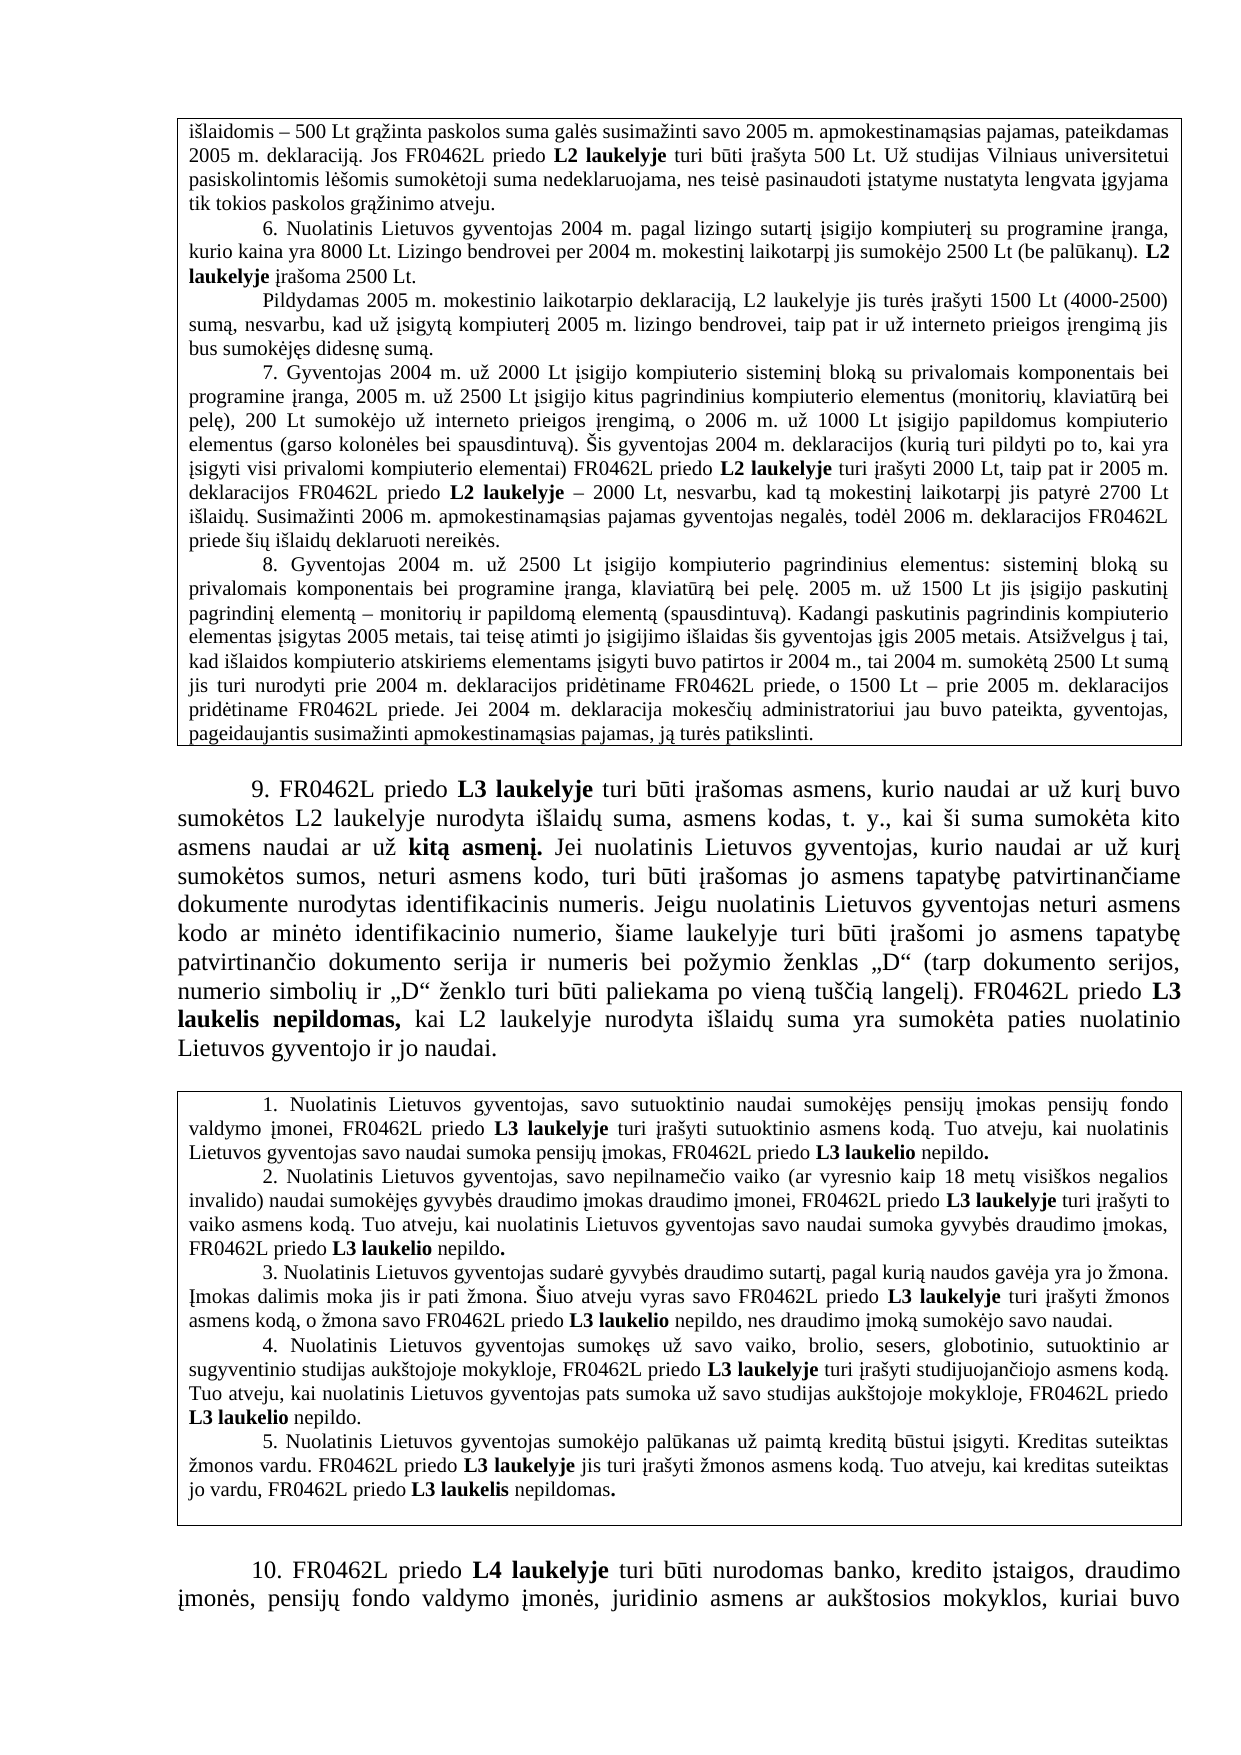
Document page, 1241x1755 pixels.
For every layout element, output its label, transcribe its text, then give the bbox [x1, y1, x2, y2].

text 10. FR0462L priedo L4 laukelyje turi būti nurodomas banko, kredito įstaigos, draudimo įmonės, pensijų fondo valdymo įmonės, juridinio asmens ar aukštosios mokyklos, kuriai buvo [177, 1555, 1181, 1612]
text 9. FR0462L priedo L3 laukelyje turi būti įrašomas asmens, kurio naudai ar už kurį buvo sumokėtos L2 laukelyje nurodyta išlaidų suma, asmens kodas, t. y., kai ši suma sumokėta kito asmens naudai ar už kitą asmenį. Jei nuolatinis Lietuvos gyventojas, kurio naudai ar už kurį sumokėtos sumos, neturi asmens kodo, turi būti įrašomas jo asmens tapatybę patvirtinančiame dokumente nurodytas identifikacinis numeris. Jeigu nuolatinis Lietuvos gyventojas neturi asmens kodo ar minėto identifikacinio numerio, šiame laukelyje turi būti įrašomi jo asmens tapatybę patvirtinančio dokumento serija ir numeris bei požymio ženklas „D“ (tarp dokumento serijos, numerio simbolių ir „D“ ženklo turi būti paliekama po vieną tuščią langelį). FR0462L priedo L3 laukelis nepildomas, kai L2 laukelyje nurodyta išlaidų suma yra sumokėta paties nuolatinio Lietuvos gyventojo ir jo naudai. [177, 774, 1181, 1062]
table_header išlaidomis – 500 Lt grąžinta paskolos suma galės susimažinti savo 2005 m. apmokestinamąsias pajamas, pateikdamas 2005 m. deklaraciją. Jos FR0462L priedo L2 laukelyje turi būti įrašyta 500 Lt. Už studijas Vilniaus universitetui pasiskolintomis lėšomis sumokėtoji suma nedeklaruojama, nes teisė pasinaudoti įstatyme nustatyta lengvata įgyjama tik tokios paskolos grąžinimo atveju. 6. Nuolatinis Lietuvos gyventojas 2004 m. pagal lizingo sutartį įsigijo kompiuterį su programine įranga, kurio kaina yra 8000 Lt. Lizingo bendrovei per 2004 m. mokestinį laikotarpį jis sumokėjo 2500 Lt (be palūkanų). L2 laukelyje įrašoma 2500 Lt. Pildydamas 2005 m. mokestinio laikotarpio deklaraciją, L2 laukelyje jis turės įrašyti 1500 Lt (4000-2500) sumą, nesvarbu, kad už įsigytą kompiuterį 2005 m. lizingo bendrovei, taip pat ir už interneto prieigos įrengimą jis bus sumokėjęs didesnę sumą. 7. Gyventojas 2004 m. už 2000 Lt įsigijo kompiuterio sisteminį bloką su privalomais komponentais bei programine įranga, 2005 m. už 2500 Lt įsigijo kitus pagrindinius kompiuterio elementus (monitorių, klaviatūrą bei pelę), 200 Lt sumokėjo už interneto prieigos įrengimą, o 2006 m. už 1000 Lt įsigijo papildomus kompiuterio elementus (garso kolonėles bei spausdintuvą). Šis gyventojas 2004 m. deklaracijos (kurią turi pildyti po to, kai yra įsigyti visi privalomi kompiuterio elementai) FR0462L priedo L2 laukelyje turi įrašyti 2000 Lt, taip pat ir 2005 m. deklaracijos FR0462L priedo L2 laukelyje – 2000 Lt, nesvarbu, kad tą mokestinį laikotarpį jis patyrė 2700 Lt išlaidų. Susimažinti 2006 m. apmokestinamąsias pajamas gyventojas negalės, todėl 2006 m. deklaracijos FR0462L priede šių išlaidų deklaruoti nereikės. 8. Gyventojas 2004 m. už 2500 Lt įsigijo kompiuterio pagrindinius elementus: sisteminį bloką su privalomais komponentais bei programine įranga, klaviatūrą bei pelę. 2005 m. už 1500 Lt jis įsigijo paskutinį pagrindinį elementą – monitorių ir papildomą elementą (spausdintuvą). Kadangi paskutinis pagrindinis kompiuterio elementas įsigytas 2005 metais, tai teisę atimti jo įsigijimo išlaidas šis gyventojas įgis 2005 metais. Atsižvelgus į tai, kad išlaidos kompiuterio atskiriems elementams įsigyti buvo patirtos ir 2004 m., tai 2004 m. sumokėtą 2500 Lt sumą jis turi nurodyti prie 2004 m. deklaracijos pridėtiname FR0462L priede, o 1500 Lt – prie 2005 m. deklaracijos pridėtiname FR0462L priede. Jei 2004 m. deklaracija mokesčių administratoriui jau buvo pateikta, gyventojas, pageidaujantis susimažinti apmokestinamąsias pajamas, ją turės patikslinti. [178, 119, 1181, 745]
table_header 1. Nuolatinis Lietuvos gyventojas, savo sutuoktinio naudai sumokėjęs pensijų įmokas pensijų fondo valdymo įmonei, FR0462L priedo L3 laukelyje turi įrašyti sutuoktinio asmens kodą. Tuo atveju, kai nuolatinis Lietuvos gyventojas savo naudai sumoka pensijų įmokas, FR0462L priedo L3 laukelio nepildo. 2. Nuolatinis Lietuvos gyventojas, savo nepilnamečio vaiko (ar vyresnio kaip 18 metų visiškos negalios invalido) naudai sumokėjęs gyvybės draudimo įmokas draudimo įmonei, FR0462L priedo L3 laukelyje turi įrašyti to vaiko asmens kodą. Tuo atveju, kai nuolatinis Lietuvos gyventojas savo naudai sumoka gyvybės draudimo įmokas, FR0462L priedo L3 laukelio nepildo. 3. Nuolatinis Lietuvos gyventojas sudarė gyvybės draudimo sutartį, pagal kurią naudos gavėja yra jo žmona. Įmokas dalimis moka jis ir pati žmona. Šiuo atveju vyras savo FR0462L priedo L3 laukelyje turi įrašyti žmonos asmens kodą, o žmona savo FR0462L priedo L3 laukelio nepildo, nes draudimo įmoką sumokėjo savo naudai. 4. Nuolatinis Lietuvos gyventojas sumokęs už savo vaiko, brolio, sesers, globotinio, sutuoktinio ar sugyventinio studijas aukštojoje mokykloje, FR0462L priedo L3 laukelyje turi įrašyti studijuojančiojo asmens kodą. Tuo atveju, kai nuolatinis Lietuvos gyventojas pats sumoka už savo studijas aukštojoje mokykloje, FR0462L priedo L3 laukelio nepildo. 5. Nuolatinis Lietuvos gyventojas sumokėjo palūkanas už paimtą kreditą būstui įsigyti. Kreditas suteiktas žmonos vardu. FR0462L priedo L3 laukelyje jis turi įrašyti žmonos asmens kodą. Tuo atveju, kai kreditas suteiktas jo vardu, FR0462L priedo L3 laukelis nepildomas. [178, 1092, 1181, 1525]
